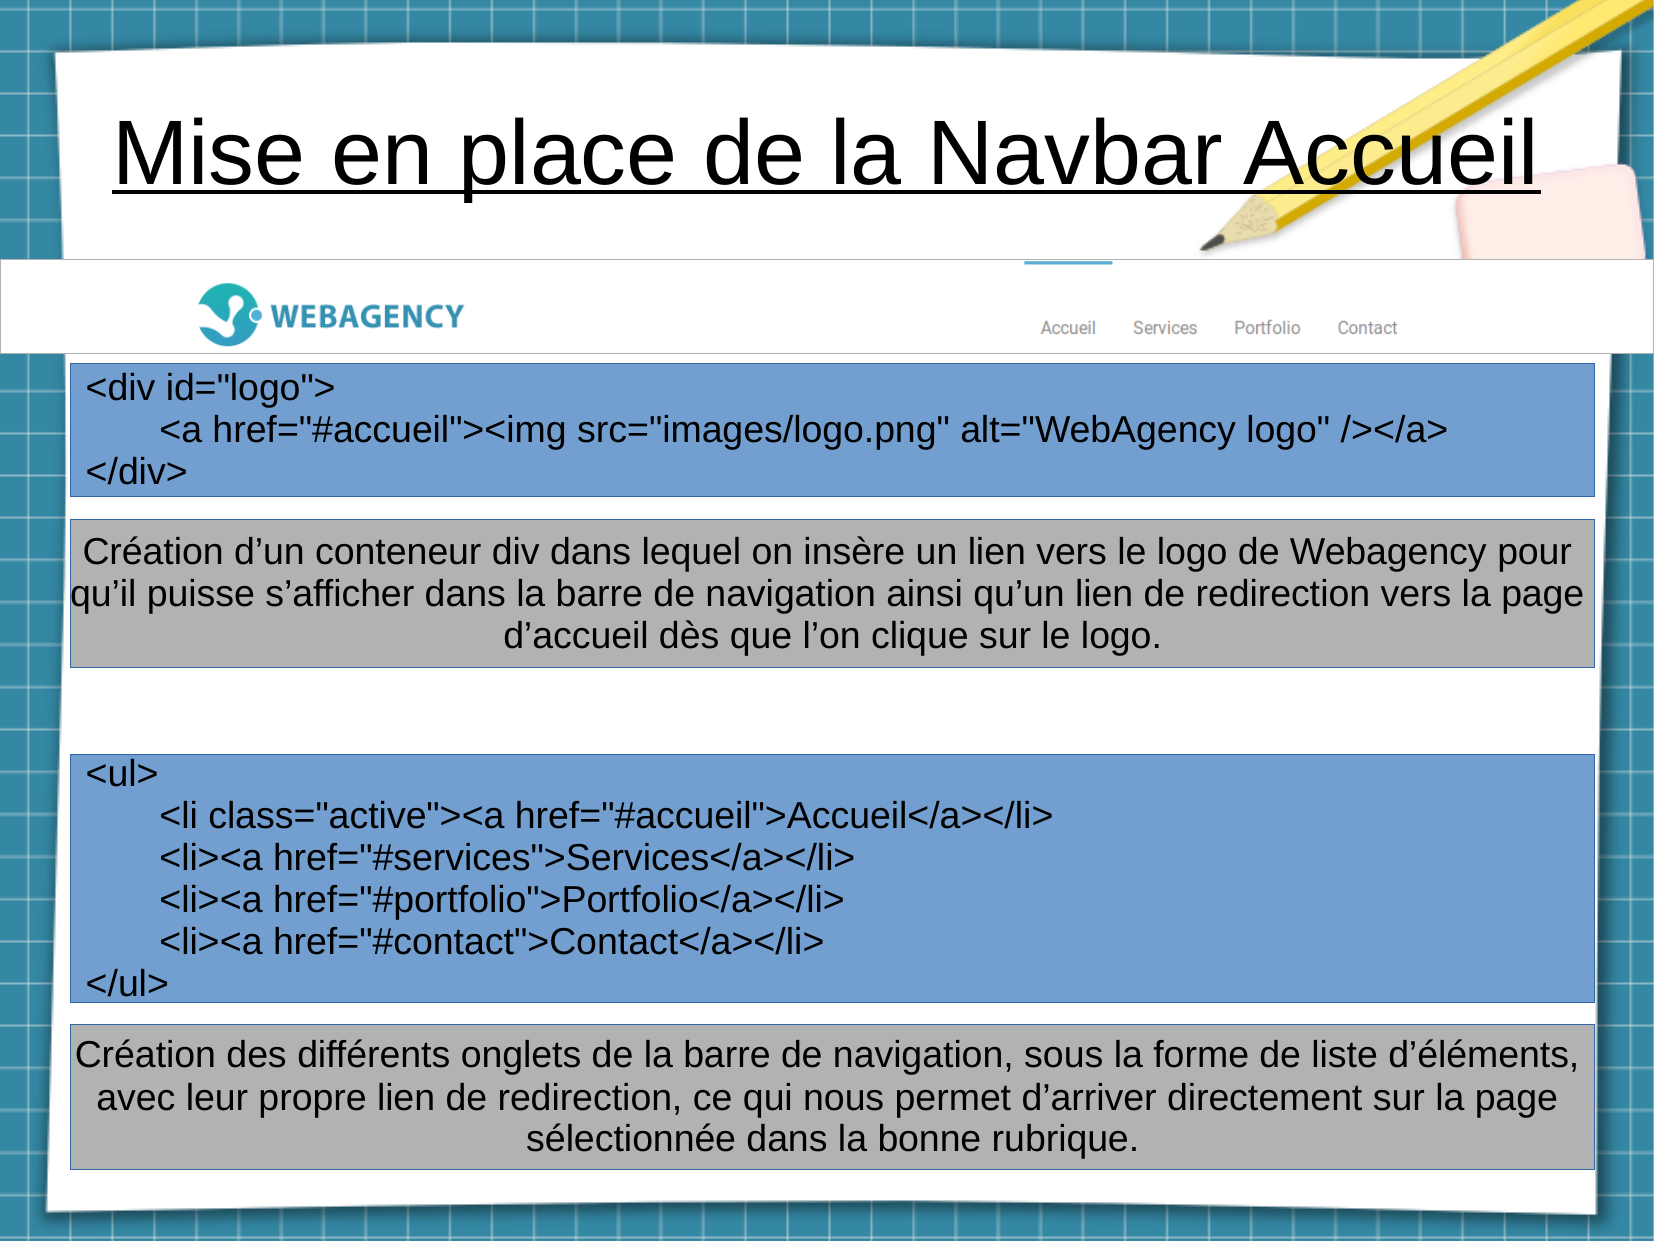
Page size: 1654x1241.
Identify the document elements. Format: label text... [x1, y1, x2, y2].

text_box <ul> <li class="active"><a href="#accueil">Accueil</a></li> <li><a href="#services">Services</a></li> <li><a href="#portfolio">Portfolio</a></li> <li><a href="#contact">Contact</a></li> </ul> [70, 754, 1595, 1003]
text_box Création des différents onglets de la barre de navigation, sous la forme de liste d’éléments, avec leur propre lien de redirection, ce qui nous permet d’arriver directement sur la page sélectionnée dans la bonne rubrique. [70, 1024, 1595, 1170]
title Mise en place de la Navbar Accueil [82, 49, 1571, 257]
text_box <div id="logo"> <a href="#accueil"><img src="images/logo.png" alt="WebAgency logo" /></a> </div> [70, 363, 1595, 497]
picture [0, 0, 1654, 1241]
text_box Création d’un conteneur div dans lequel on insère un lien vers le logo de Webagency pour qu’il puisse s’afficher dans la barre de navigation ainsi qu’un lien de redirection vers la page d’accueil dès que l’on clique sur le logo. [70, 519, 1595, 668]
